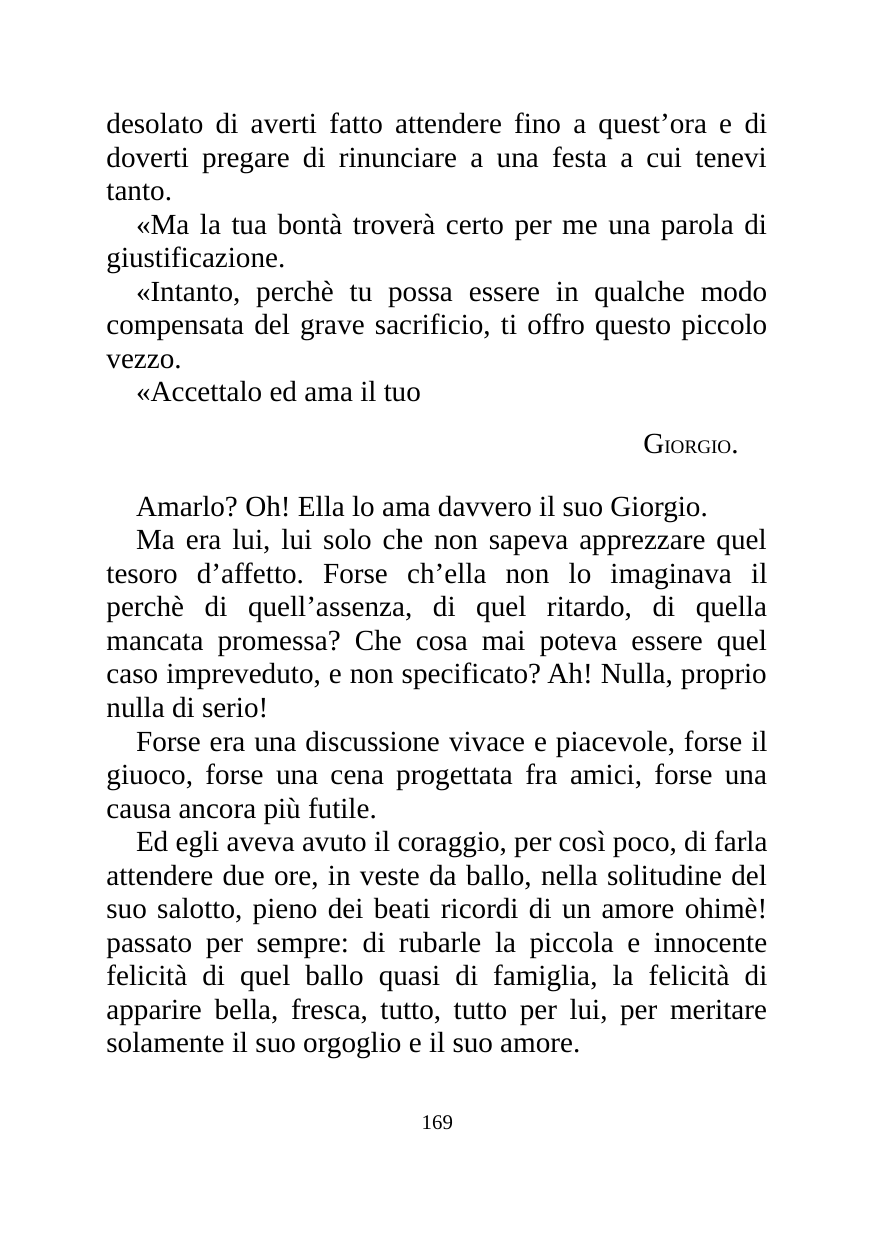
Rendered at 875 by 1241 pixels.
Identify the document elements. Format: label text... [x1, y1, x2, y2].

text Forse era una discussione vivace e piacevole, forse il giuoco, forse una cena progettata fra amici, forse una causa ancora più futile. [106, 724, 768, 824]
text Amarlo? Oh! Ella lo ama davvero il suo Giorgio. [106, 489, 768, 522]
text «Accettalo ed ama il tuo [106, 374, 768, 408]
text Ma era lui, lui solo che non sapeva apprezzare quel tesoro d’affetto. Forse ch’ella non lo imaginava il perchè di quell’assenza, di quel ritardo, di quella mancata promessa? Che cosa mai poteva essere quel caso impreveduto, e non specificato? Ah! Nulla, proprio nulla di serio! [106, 522, 768, 724]
text «Intanto, perchè tu possa essere in qualche modo compensata del grave sacrificio, ti offro questo piccolo vezzo. [106, 274, 768, 374]
text Ed egli aveva avuto il coraggio, per così poco, di farla attendere due ore, in veste da ballo, nella solitudine del suo salotto, pieno dei beati ricordi di un amore ohimè! passato per sempre: di rubarle la piccola e innocente felicità di quel ballo quasi di famiglia, la felicità di apparire bella, fresca, tutto, tutto per lui, per meritare solamente il suo orgoglio e il suo amore. [106, 824, 768, 1059]
text «Ma la tua bontà troverà certo per me una parola di giustificazione. [106, 207, 768, 274]
text desolato di averti fatto attendere fino a quest’ora e di doverti pregare di rinunciare a una festa a cui tenevi tanto. [106, 106, 768, 207]
text Giorgio. [106, 426, 738, 459]
